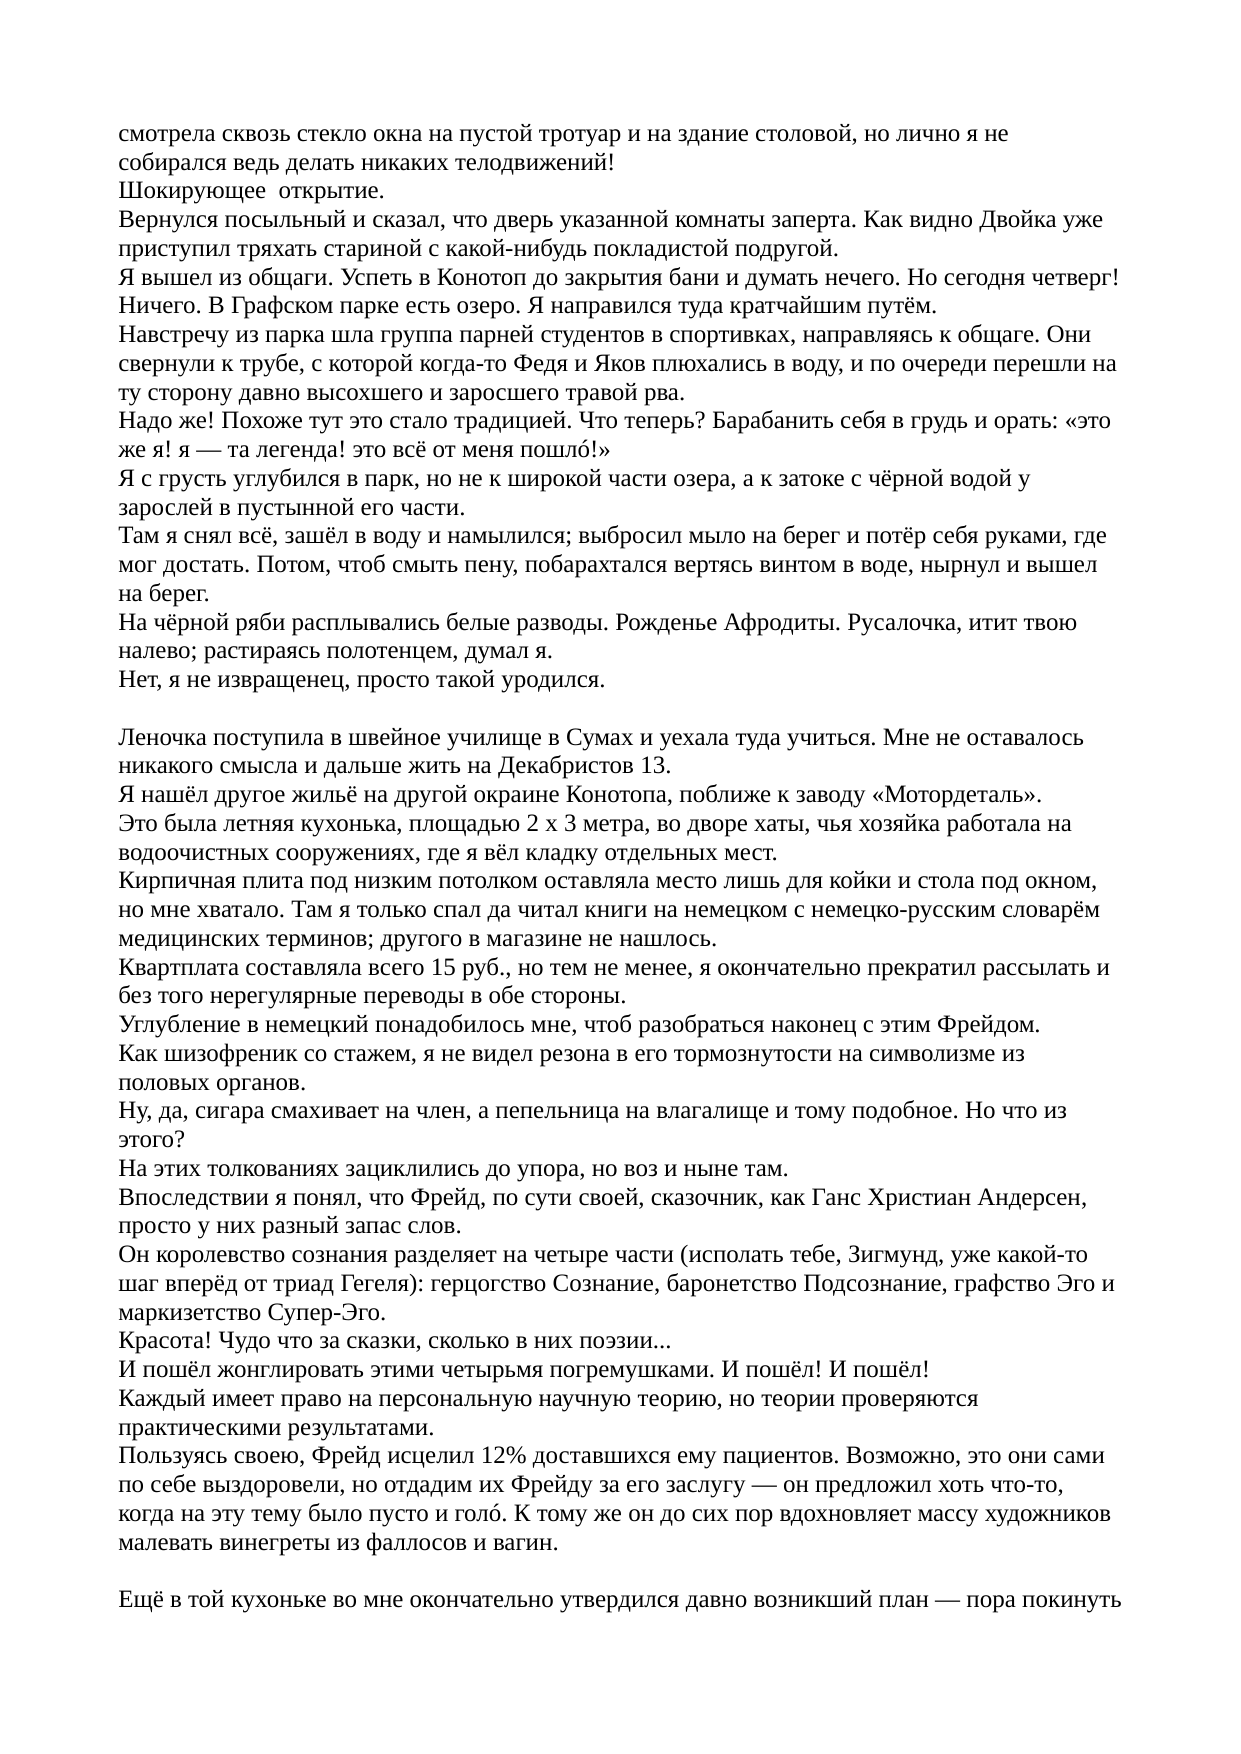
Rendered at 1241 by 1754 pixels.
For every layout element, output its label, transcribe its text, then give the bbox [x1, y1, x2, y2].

text Ещё в той кухоньке во мне окончательно утвердился давно возникший план — пора покинуть [118, 1584, 1122, 1613]
text Пользуясь своею, Фрейд исцелил 12% доставшихся ему пациентов. Возможно, это они сами по себе выздоровели, но отдадим их Фрейду за его заслугу — он предложил хоть что-то, когда на эту тему было пусто и голó. К тому же он до сих пор вдохновляет массу художников малевать винегреты из фаллосов и вагин. [118, 1441, 1122, 1556]
text Нет, я не извращенец, просто такой уродился. [118, 664, 1122, 693]
text Он королевство сознания разделяет на четыре части (исполать тебе, Зигмунд, уже какой-то шаг вперёд от триад Гегеля): герцогство Сознание, баронетство Подсознание, графство Эго и маркизетство Супер-Эго. [118, 1239, 1122, 1326]
text Каждый имеет право на персональную научную теорию, но теории проверяются практическими результатами. [118, 1383, 1122, 1441]
text Как шизофреник со стажем, я не видел резона в его тормознутости на символизме из половых органов. [118, 1038, 1122, 1096]
text На этих толкованиях зациклились до упора, но воз и ныне там. [118, 1153, 1122, 1182]
text Я вышел из общаги. Успеть в Конотоп до закрытия бани и думать нечего. Но сегодня четверг! [118, 262, 1122, 291]
text Я с грусть углубился в парк, но не к широкой части озера, а к затоке с чёрной водой у зарослей в пустынной его части. [118, 463, 1122, 521]
text На чёрной ряби расплывались белые разводы. Рожденье Афродиты. Русалочка, итит твою налево; растираясь полотенцем, думал я. [118, 607, 1122, 664]
text Шокирующее открытие. [118, 176, 1122, 204]
text Ну, да, сигара смахивает на член, а пепельница на влагалище и тому подобное. Но что из этого? [118, 1096, 1122, 1153]
text Я нашёл другое жильё на другой окраине Конотопа, поближе к заводу «Мотордеталь». [118, 779, 1122, 808]
text Надо же! Похоже тут это стало традицией. Что теперь? Барабанить себя в грудь и орать: «это же я! я — та легенда! это всё от меня пошлó!» [118, 406, 1122, 463]
text Углубление в немецкий понадобилось мне, чтоб разобраться наконец с этим Фрейдом. [118, 1009, 1122, 1038]
text Кирпичная плита под низким потолком оставляла место лишь для койки и стола под окном, но мне хватало. Там я только спал да читал книги на немецком с немецко-русским словарём медицинских терминов; другого в магазине не нашлось. [118, 866, 1122, 952]
text Там я снял всё, зашёл в воду и намылился; выбросил мыло на берег и потёр себя руками, где мог достать. Потом, чтоб смыть пену, побарахтался вертясь винтом в воде, нырнул и вышел на берег. [118, 521, 1122, 607]
text Красота! Чудо что за сказки, сколько в них поэзии... [118, 1326, 1122, 1354]
text И пошёл жонглировать этими четырьмя погремушками. И пошёл! И пошёл! [118, 1354, 1122, 1383]
text Это была летняя кухонька, площадью 2 х 3 метра, во дворе хаты, чья хозяйка работала на водоочистных сооружениях, где я вёл кладку отдельных мест. [118, 808, 1122, 866]
text смотрела сквозь стекло окна на пустой тротуар и на здание столовой, но лично я не собирался ведь делать никаких телодвижений! [118, 118, 1122, 176]
text Навстречу из парка шла группа парней студентов в спортивках, направляясь к общаге. Они свернули к трубе, с которой когда-то Федя и Яков плюхались в воду, и по очереди перешли на ту сторону давно высохшего и заросшего травой рва. [118, 319, 1122, 406]
text Квартплата составляла всего 15 руб., но тем не менее, я окончательно прекратил рассылать и без того нерегулярные переводы в обе стороны. [118, 952, 1122, 1009]
text Впоследствии я понял, что Фрейд, по сути своей, сказочник, как Ганс Христиан Андерсен, просто у них разный запас слов. [118, 1182, 1122, 1239]
text Вернулся посыльный и сказал, что дверь указанной комнаты заперта. Как видно Двойка уже приступил тряхать стариной с какой-нибудь покладистой подругой. [118, 204, 1122, 262]
text Леночка поступила в швейное училище в Сумах и уехала туда учиться. Мне не оставалось никакого смысла и дальше жить на Декабристов 13. [118, 722, 1122, 779]
text Ничего. В Графском парке есть озеро. Я направился туда кратчайшим путём. [118, 291, 1122, 319]
